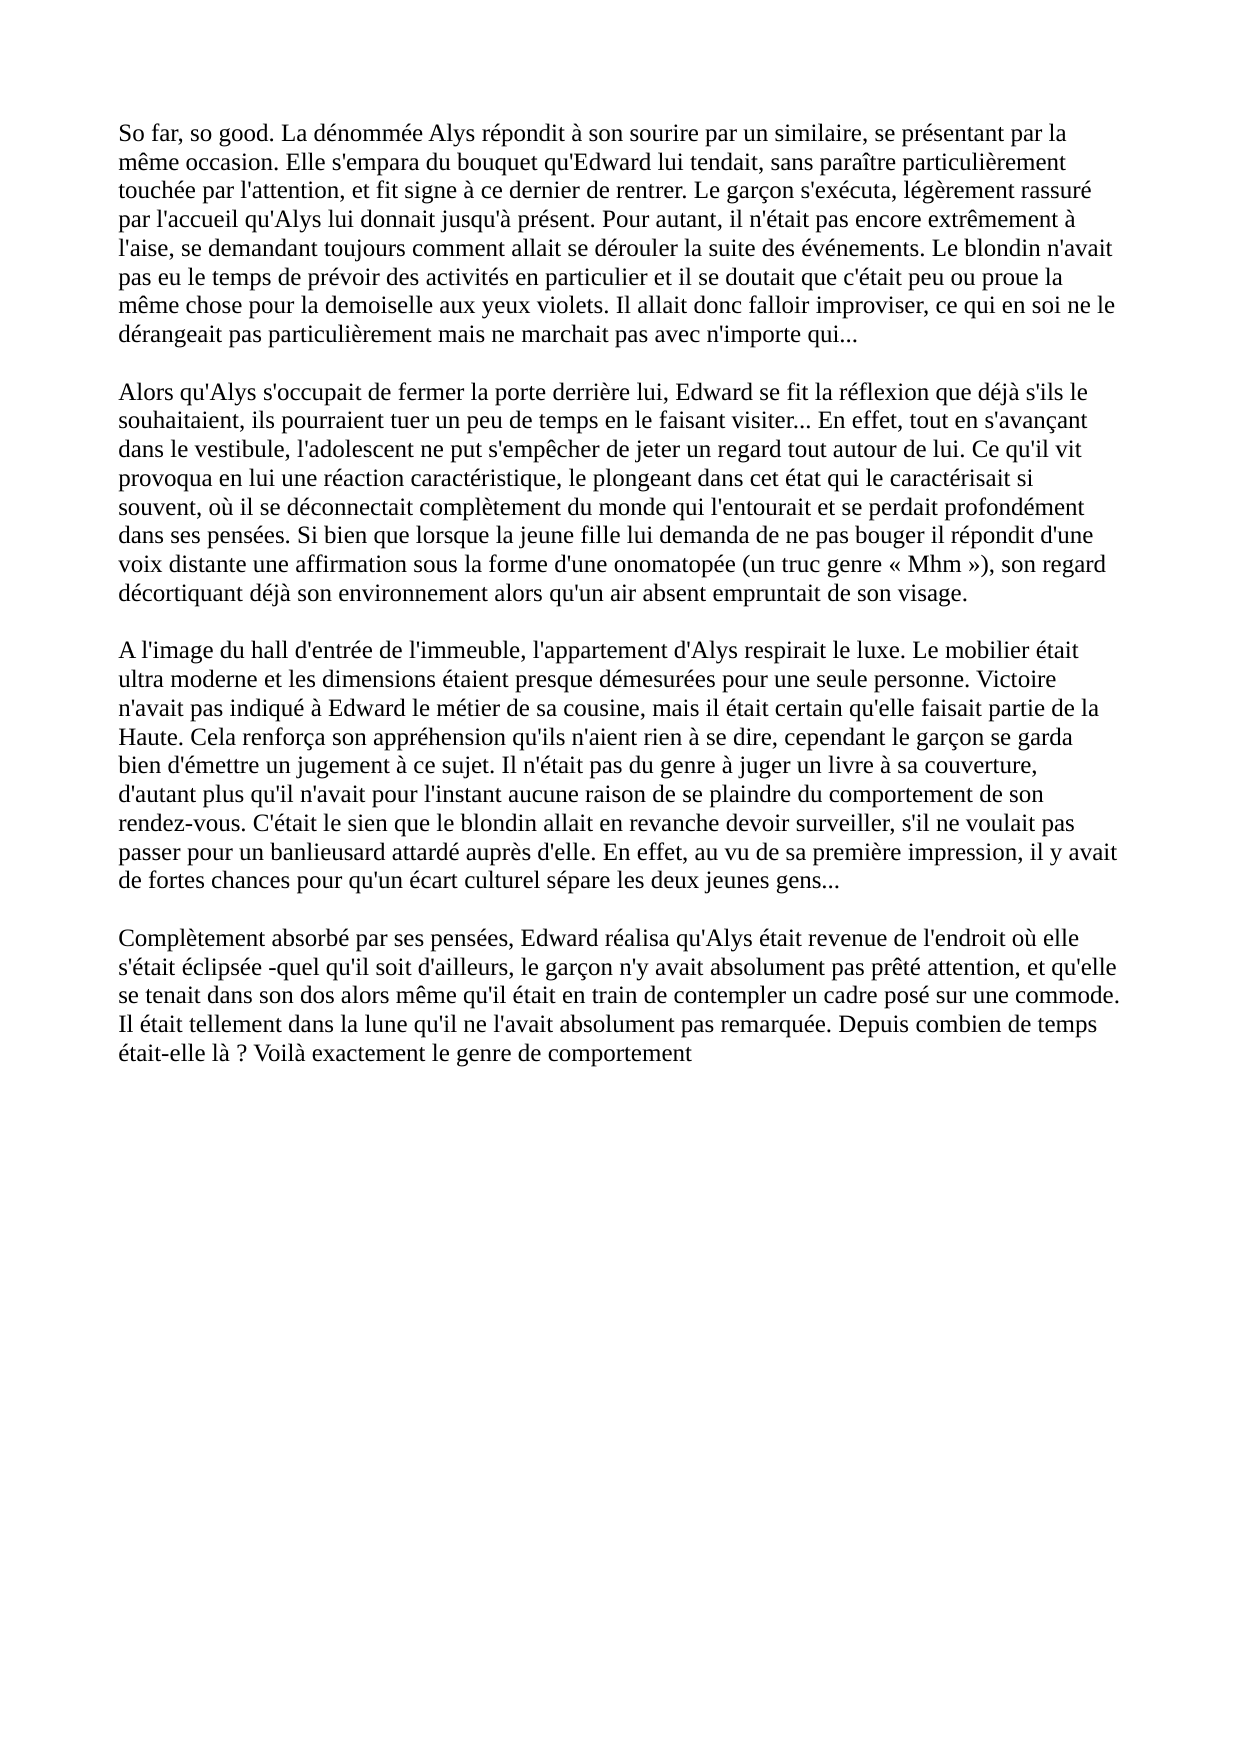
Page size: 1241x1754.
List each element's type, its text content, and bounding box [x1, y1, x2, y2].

text So far, so good. La dénommée Alys répondit à son sourire par un similaire, se présentant par la même occasion. Elle s'empara du bouquet qu'Edward lui tendait, sans paraître particulièrement touchée par l'attention, et fit signe à ce dernier de rentrer. Le garçon s'exécuta, légèrement rassuré par l'accueil qu'Alys lui donnait jusqu'à présent. Pour autant, il n'était pas encore extrêmement à l'aise, se demandant toujours comment allait se dérouler la suite des événements. Le blondin n'avait pas eu le temps de prévoir des activités en particulier et il se doutait que c'était peu ou proue la même chose pour la demoiselle aux yeux violets. Il allait donc falloir improviser, ce qui en soi ne le dérangeait pas particulièrement mais ne marchait pas avec n'importe qui... [118, 118, 1122, 348]
text Alors qu'Alys s'occupait de fermer la porte derrière lui, Edward se fit la réflexion que déjà s'ils le souhaitaient, ils pourraient tuer un peu de temps en le faisant visiter... En effet, tout en s'avançant dans le vestibule, l'adolescent ne put s'empêcher de jeter un regard tout autour de lui. Ce qu'il vit provoqua en lui une réaction caractéristique, le plongeant dans cet état qui le caractérisait si souvent, où il se déconnectait complètement du monde qui l'entourait et se perdait profondément dans ses pensées. Si bien que lorsque la jeune fille lui demanda de ne pas bouger il répondit d'une voix distante une affirmation sous la forme d'une onomatopée (un truc genre « Mhm »), son regard décortiquant déjà son environnement alors qu'un air absent empruntait de son visage. [118, 377, 1122, 607]
text A l'image du hall d'entrée de l'immeuble, l'appartement d'Alys respirait le luxe. Le mobilier était ultra moderne et les dimensions étaient presque démesurées pour une seule personne. Victoire n'avait pas indiqué à Edward le métier de sa cousine, mais il était certain qu'elle faisait partie de la Haute. Cela renforça son appréhension qu'ils n'aient rien à se dire, cependant le garçon se garda bien d'émettre un jugement à ce sujet. Il n'était pas du genre à juger un livre à sa couverture, d'autant plus qu'il n'avait pour l'instant aucune raison de se plaindre du comportement de son rendez-vous. C'était le sien que le blondin allait en revanche devoir surveiller, s'il ne voulait pas passer pour un banlieusard attardé auprès d'elle. En effet, au vu de sa première impression, il y avait de fortes chances pour qu'un écart culturel sépare les deux jeunes gens... [118, 636, 1122, 894]
text Complètement absorbé par ses pensées, Edward réalisa qu'Alys était revenue de l'endroit où elle s'était éclipsée -quel qu'il soit d'ailleurs, le garçon n'y avait absolument pas prêté attention, et qu'elle se tenait dans son dos alors même qu'il était en train de contempler un cadre posé sur une commode. Il était tellement dans la lune qu'il ne l'avait absolument pas remarquée. Depuis combien de temps était-elle là ? Voilà exactement le genre de comportement [118, 923, 1122, 1067]
